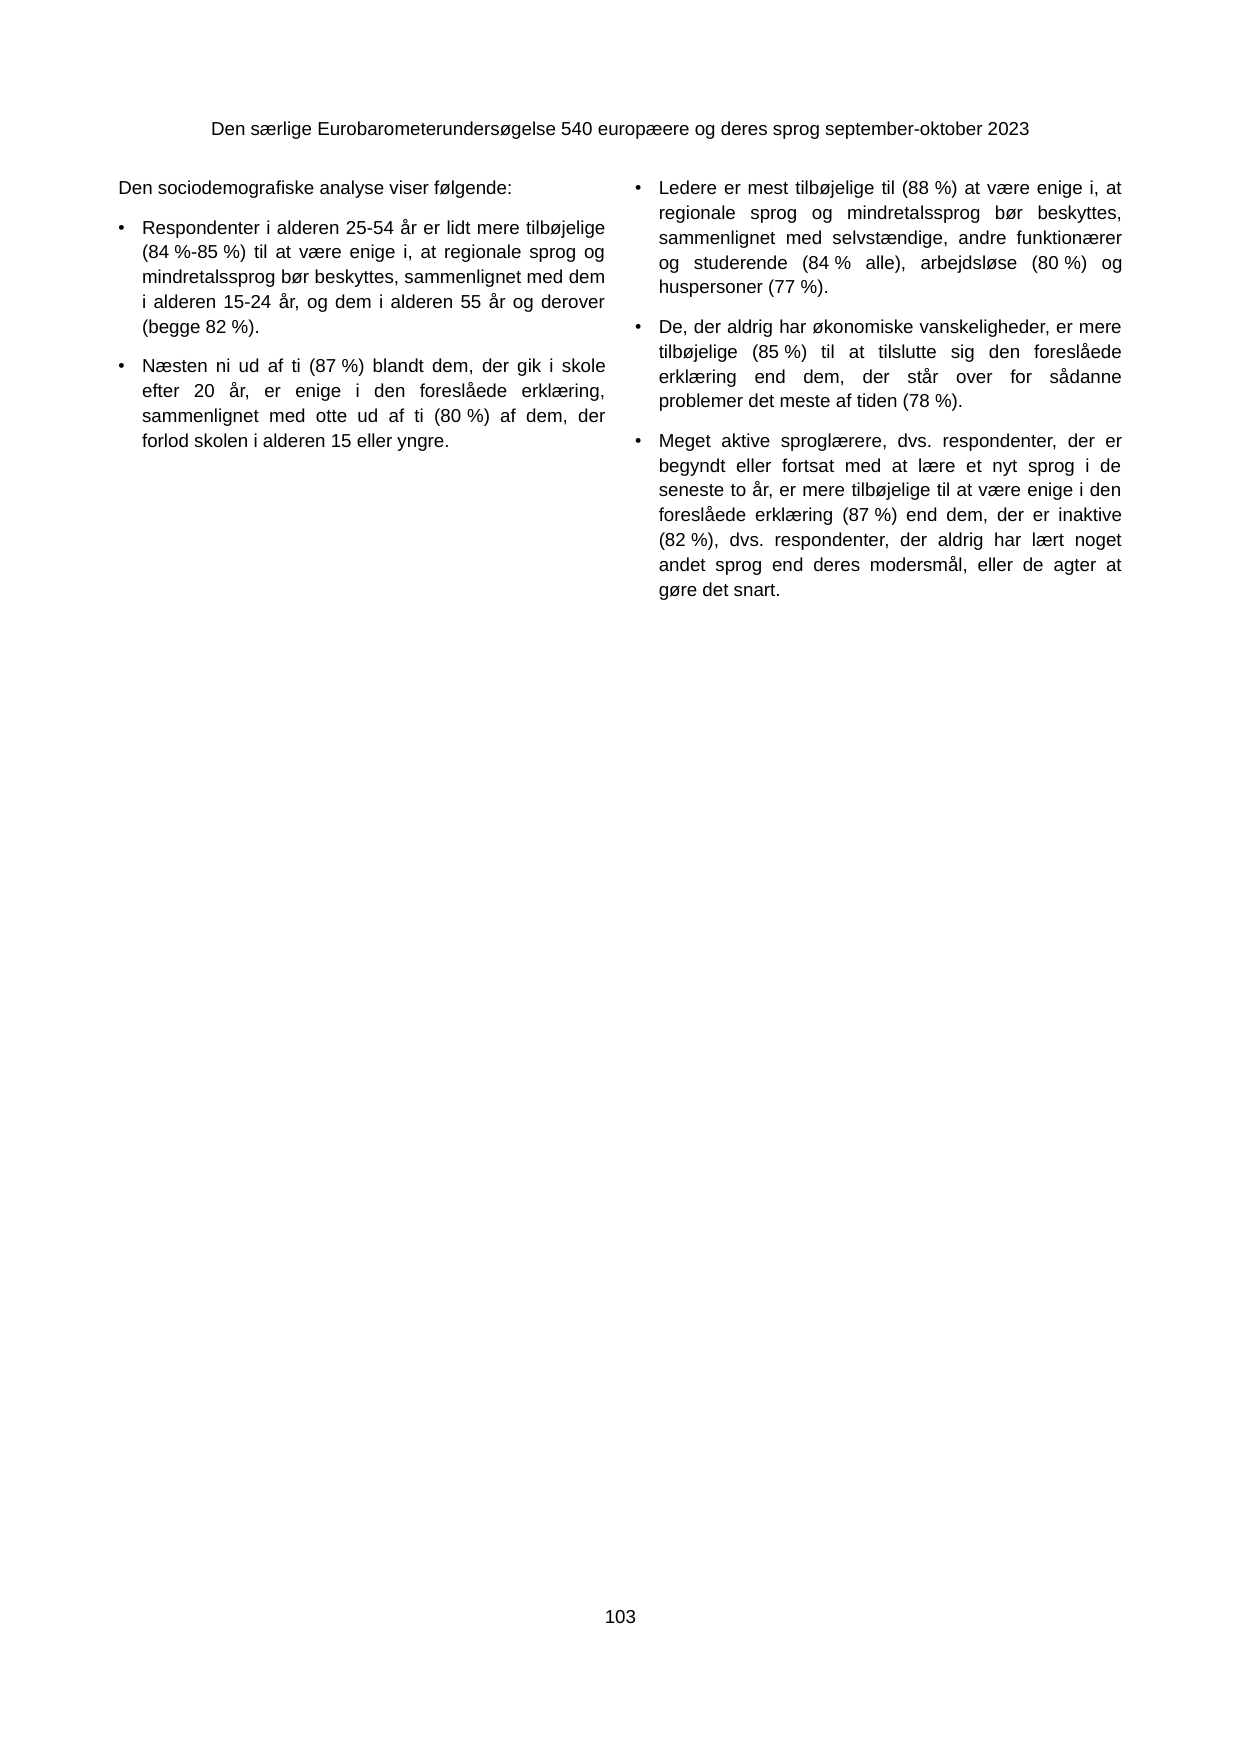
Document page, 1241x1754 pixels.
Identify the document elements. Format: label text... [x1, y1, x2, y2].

list Respondenter i alderen 25-54 år er lidt mere tilbøjelige (84 %-85 %) til at være enige i, at regionale sprog og mindretalssprog bør beskyttes, sammenlignet med dem i alderen 15-24 år, og dem i alderen 55 år og derover (begge 82 %). [118, 216, 605, 337]
list Ledere er mest tilbøjelige til (88 %) at være enige i, at regionale sprog og mindretalssprog bør beskyttes, sammenlignet med selvstændige, andre funktionærer og studerende (84 % alle), arbejdsløse (80 %) og huspersoner (77 %). [635, 177, 1122, 298]
list De, der aldrig har økonomiske vanskeligheder, er mere tilbøjelige (85 %) til at tilslutte sig den foreslåede erklæring end dem, der står over for sådanne problemer det meste af tiden (78 %). [635, 316, 1122, 412]
list Næsten ni ud af ti (87 %) blandt dem, der gik i skole efter 20 år, er enige i den foreslåede erklæring, sammenlignet med otte ud af ti (80 %) af dem, der forlod skolen i alderen 15 eller yngre. [118, 355, 605, 451]
list Meget aktive sproglærere, dvs. respondenter, der er begyndt eller fortsat med at lære et nyt sprog i de seneste to år, er mere tilbøjelige til at være enige i den foreslåede erklæring (87 %) end dem, der er inaktive (82 %), dvs. respondenter, der aldrig har lært noget andet sprog end deres modersmål, eller de agter at gøre det snart. [635, 429, 1122, 600]
text Den sociodemografiske analyse viser følgende: [118, 177, 605, 199]
